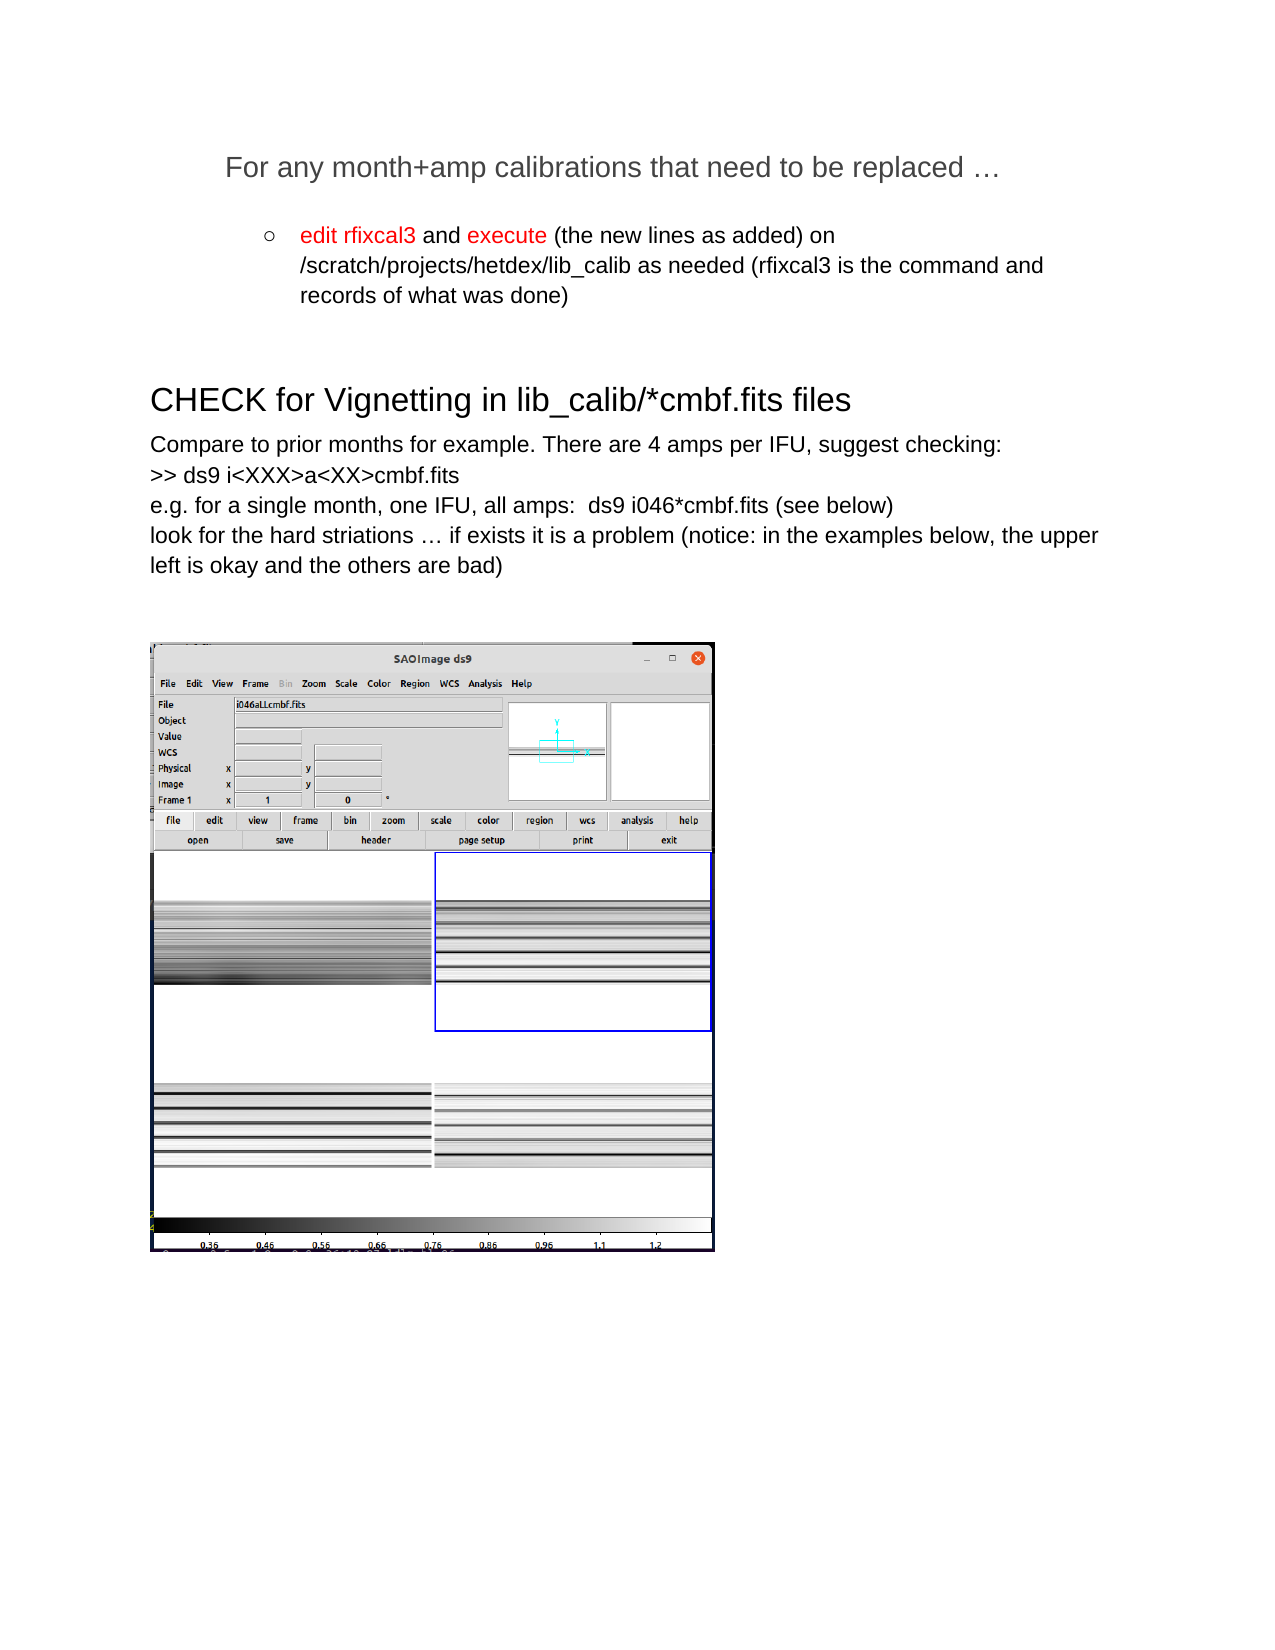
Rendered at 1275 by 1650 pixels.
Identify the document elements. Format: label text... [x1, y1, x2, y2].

subtitle CHECK for Vignetting in lib_calib/*cmbf.fits files [150, 380, 1125, 419]
text Compare to prior months for example. There are 4 amps per IFU, suggest checking: >> ds9 i<XXX>a<XX>cmbf.fits e.g. for a single month, one IFU, all amps: ds9 i046*cmbf.fits (see below) look for the hard striations … if exists it is a problem (notice: in the examples below, the upper left is okay and the others are bad) [150, 431, 1125, 639]
subtitle For any month+amp calibrations that need to be replaced … [150, 150, 1125, 183]
picture [150, 642, 715, 1252]
list edit rfixcal3 and execute (the new lines as added) on /scratch/projects/hetdex/lib_calib as needed (rfixcal3 is the command and records of what was done) [262, 222, 1125, 309]
